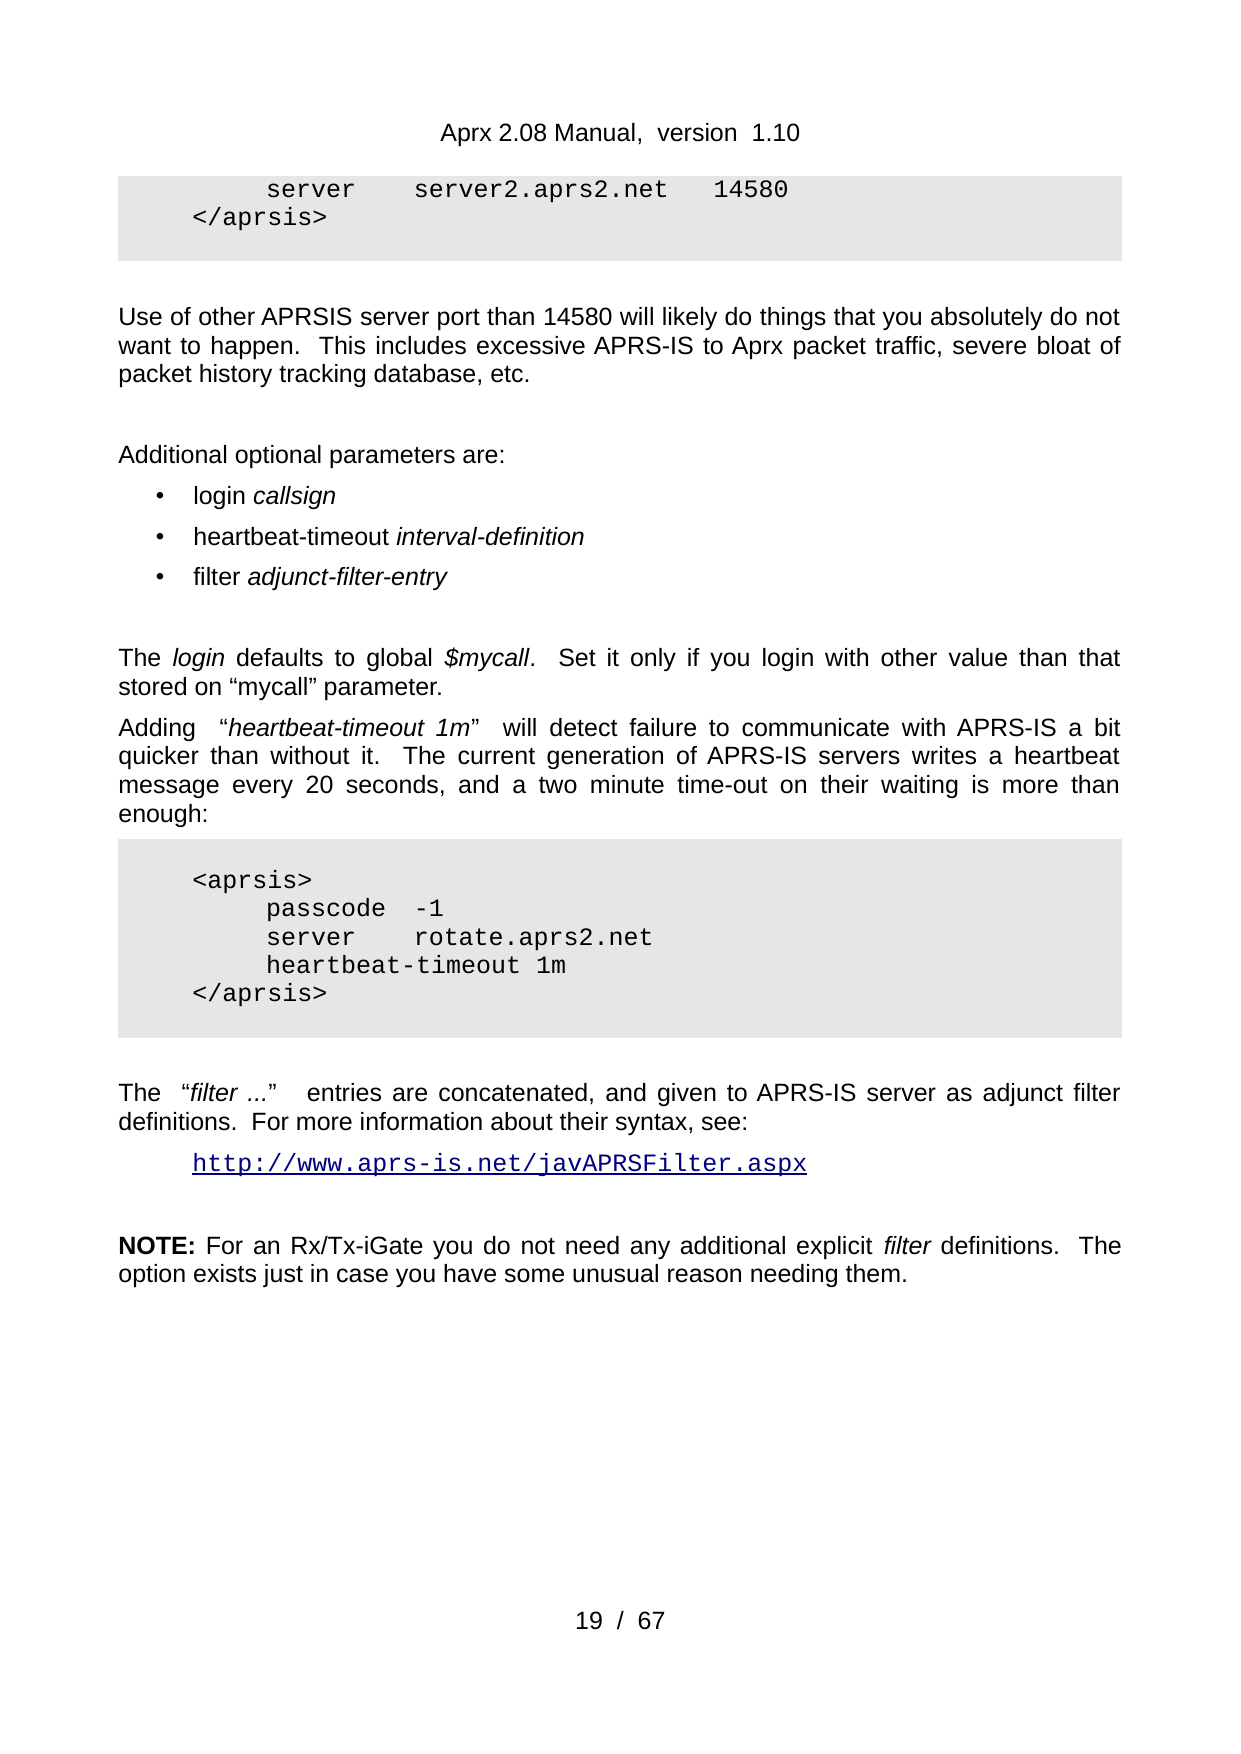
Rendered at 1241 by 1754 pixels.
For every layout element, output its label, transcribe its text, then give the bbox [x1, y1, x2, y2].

text </aprsis> [118, 205, 1122, 233]
text The login defaults to global $mycall. Set it only if you login with other value than that stored on “mycall” parameter. [118, 643, 1122, 701]
text heartbeat-timeout 1m [118, 953, 1122, 981]
text The “filter ...” entries are concatenated, and given to APRS-IS server as adjunct filter definitions. For more information about their syntax, see: [118, 1078, 1122, 1136]
text <aprsis> [118, 868, 1122, 896]
text http://www.aprs-is.net/javAPRSFilter.aspx [118, 1147, 1122, 1178]
text server server2.aprs2.net 14580 [118, 176, 1122, 205]
text server rotate.aprs2.net [118, 924, 1122, 953]
list heartbeat-timeout interval-definition [156, 522, 1122, 550]
text passcode -1 [118, 896, 1122, 924]
list filter adjunct-filter-entry [156, 562, 1122, 591]
text Additional optional parameters are: [118, 440, 1122, 469]
text Use of other APRSIS server port than 14580 will likely do things that you absolutely do not want to happen. This includes excessive APRS-IS to Aprx packet traffic, severe bloat of packet history tracking database, etc. [118, 302, 1122, 388]
list login callsign [156, 481, 1122, 510]
text Adding “heartbeat-timeout 1m” will detect failure to communicate with APRS-IS a bit quicker than without it. The current generation of APRS-IS servers writes a heartbeat message every 20 seconds, and a two minute time-out on their waiting is more than enough: [118, 713, 1122, 828]
text </aprsis> [118, 981, 1122, 1009]
text NOTE: For an Rx/Tx-iGate you do not need any additional explicit filter definitions. The option exists just in case you have some unusual reason needing them. [118, 1231, 1122, 1288]
